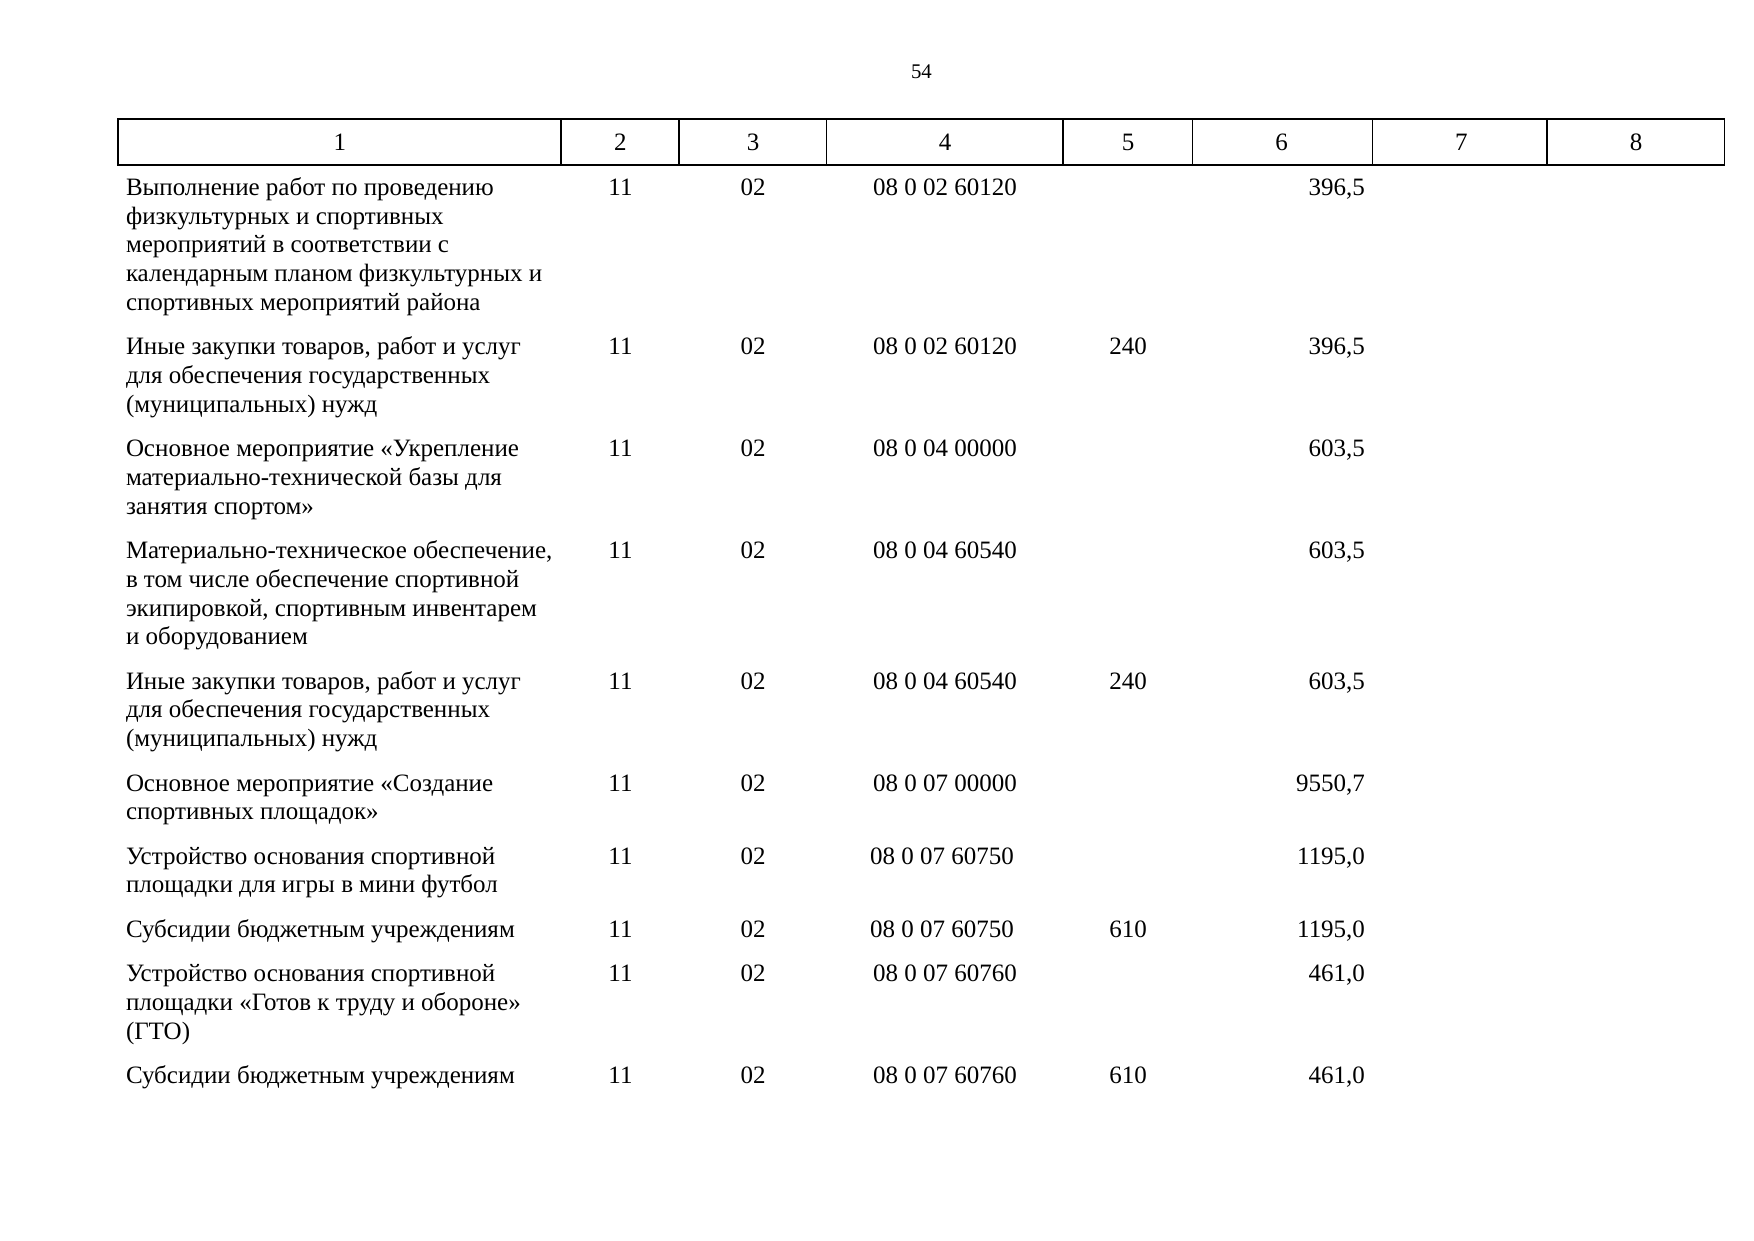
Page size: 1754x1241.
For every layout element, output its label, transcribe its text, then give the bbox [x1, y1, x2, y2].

table_cell [1063, 166, 1193, 323]
table_cell 11 [561, 658, 679, 760]
table_cell 08 0 07 00000 [827, 760, 1063, 833]
table_cell 11 [561, 833, 679, 906]
table_cell [1547, 425, 1724, 527]
table_cell 1195,0 [1193, 906, 1372, 950]
table_header 6 [1201, 128, 1362, 156]
table_cell 02 [679, 324, 827, 425]
table_cell 9550,7 [1193, 760, 1372, 833]
table_cell 08 0 07 60760 [827, 950, 1063, 1052]
table_header 1 [126, 128, 553, 156]
table_cell 08 0 07 60750 [827, 833, 1063, 906]
table_cell 02 [679, 166, 827, 323]
table_cell 08 0 07 60750 [827, 906, 1063, 950]
table_header [562, 120, 678, 164]
table_cell 08 0 02 60120 [827, 166, 1063, 323]
table_cell Выполнение работ по проведению физкультурных и спортивных мероприятий в соответствии с календарным планом физкультурных и спортивных мероприятий района [118, 166, 561, 323]
table_cell [1547, 658, 1724, 760]
table_header [827, 120, 1062, 164]
table_header 4 [835, 128, 1055, 156]
table_cell 08 0 02 60120 [827, 324, 1063, 425]
table_header [1548, 120, 1724, 164]
table_cell [1372, 425, 1547, 527]
table_cell [1372, 760, 1547, 833]
table_cell 11 [561, 1052, 679, 1097]
table_cell 396,5 [1193, 324, 1372, 425]
table_cell 11 [561, 324, 679, 425]
table_cell [1372, 527, 1547, 658]
table_cell [1372, 324, 1547, 425]
table_cell [1372, 166, 1547, 323]
table_cell Иные закупки товаров, работ и услуг для обеспечения государственных (муниципальных) нужд [118, 658, 561, 760]
table_cell 02 [679, 1052, 827, 1097]
table_cell 08 0 04 60540 [827, 658, 1063, 760]
table_header 8 [1555, 128, 1716, 156]
table_cell [1547, 166, 1724, 323]
table_header 2 [569, 128, 671, 156]
table_cell Иные закупки товаров, работ и услуг для обеспечения государственных (муниципальных) нужд [118, 324, 561, 425]
table_cell [1063, 833, 1193, 906]
table_header [1193, 120, 1372, 164]
table_header [119, 120, 560, 164]
table_cell Материально-техническое обеспечение, в том числе обеспечение спортивной экипировкой, спортивным инвентарем и оборудованием [118, 527, 561, 658]
table_cell 240 [1063, 324, 1193, 425]
table_cell [1372, 906, 1547, 950]
table_cell [1372, 1052, 1547, 1097]
table_cell 02 [679, 833, 827, 906]
table_cell 11 [561, 760, 679, 833]
table_cell 11 [561, 527, 679, 658]
table_cell [1063, 527, 1193, 658]
table_cell Основное мероприятие «Укрепление материально-технической базы для занятия спортом» [118, 425, 561, 527]
table_cell 603,5 [1193, 527, 1372, 658]
table_cell 08 0 04 00000 [827, 425, 1063, 527]
table_cell [1547, 760, 1724, 833]
table_cell 02 [679, 658, 827, 760]
table_cell Основное мероприятие «Создание спортивных площадок» [118, 760, 561, 833]
table_header [680, 120, 826, 164]
table_cell 11 [561, 425, 679, 527]
table_cell [1063, 950, 1193, 1052]
table_cell 610 [1063, 1052, 1193, 1097]
table_cell Субсидии бюджетным учреждениям [118, 906, 561, 950]
table_cell 396,5 [1193, 166, 1372, 323]
table_cell Устройство основания спортивной площадки для игры в мини футбол [118, 833, 561, 906]
table_cell 603,5 [1193, 658, 1372, 760]
table_cell 02 [679, 950, 827, 1052]
table_header 7 [1380, 128, 1542, 156]
table_cell [1547, 833, 1724, 906]
table_cell 02 [679, 425, 827, 527]
table_cell [1063, 760, 1193, 833]
table_cell 11 [561, 906, 679, 950]
table_cell [1547, 1052, 1724, 1097]
table_cell 08 0 04 60540 [827, 527, 1063, 658]
table_cell 1195,0 [1193, 833, 1372, 906]
table_cell 11 [561, 166, 679, 323]
table_header [1373, 120, 1546, 164]
table_cell 08 0 07 60760 [827, 1052, 1063, 1097]
table_cell [1372, 833, 1547, 906]
table_cell 461,0 [1193, 1052, 1372, 1097]
table_cell 240 [1063, 658, 1193, 760]
table_header 5 [1071, 128, 1185, 156]
table_cell [1372, 950, 1547, 1052]
table_cell 603,5 [1193, 425, 1372, 527]
table_header 3 [687, 128, 819, 156]
table_cell [1547, 527, 1724, 658]
table_cell 610 [1063, 906, 1193, 950]
table_cell 02 [679, 527, 827, 658]
table_cell [1547, 950, 1724, 1052]
table_cell 11 [561, 950, 679, 1052]
table_cell 461,0 [1193, 950, 1372, 1052]
table_cell [1547, 324, 1724, 425]
table_cell [1547, 906, 1724, 950]
table_header [1064, 120, 1192, 164]
table_cell Субсидии бюджетным учреждениям [118, 1052, 561, 1097]
table_cell Устройство основания спортивной площадки «Готов к труду и обороне» (ГТО) [118, 950, 561, 1052]
table_cell 02 [679, 906, 827, 950]
table_cell [1372, 658, 1547, 760]
table_cell [1063, 425, 1193, 527]
table_cell 02 [679, 760, 827, 833]
